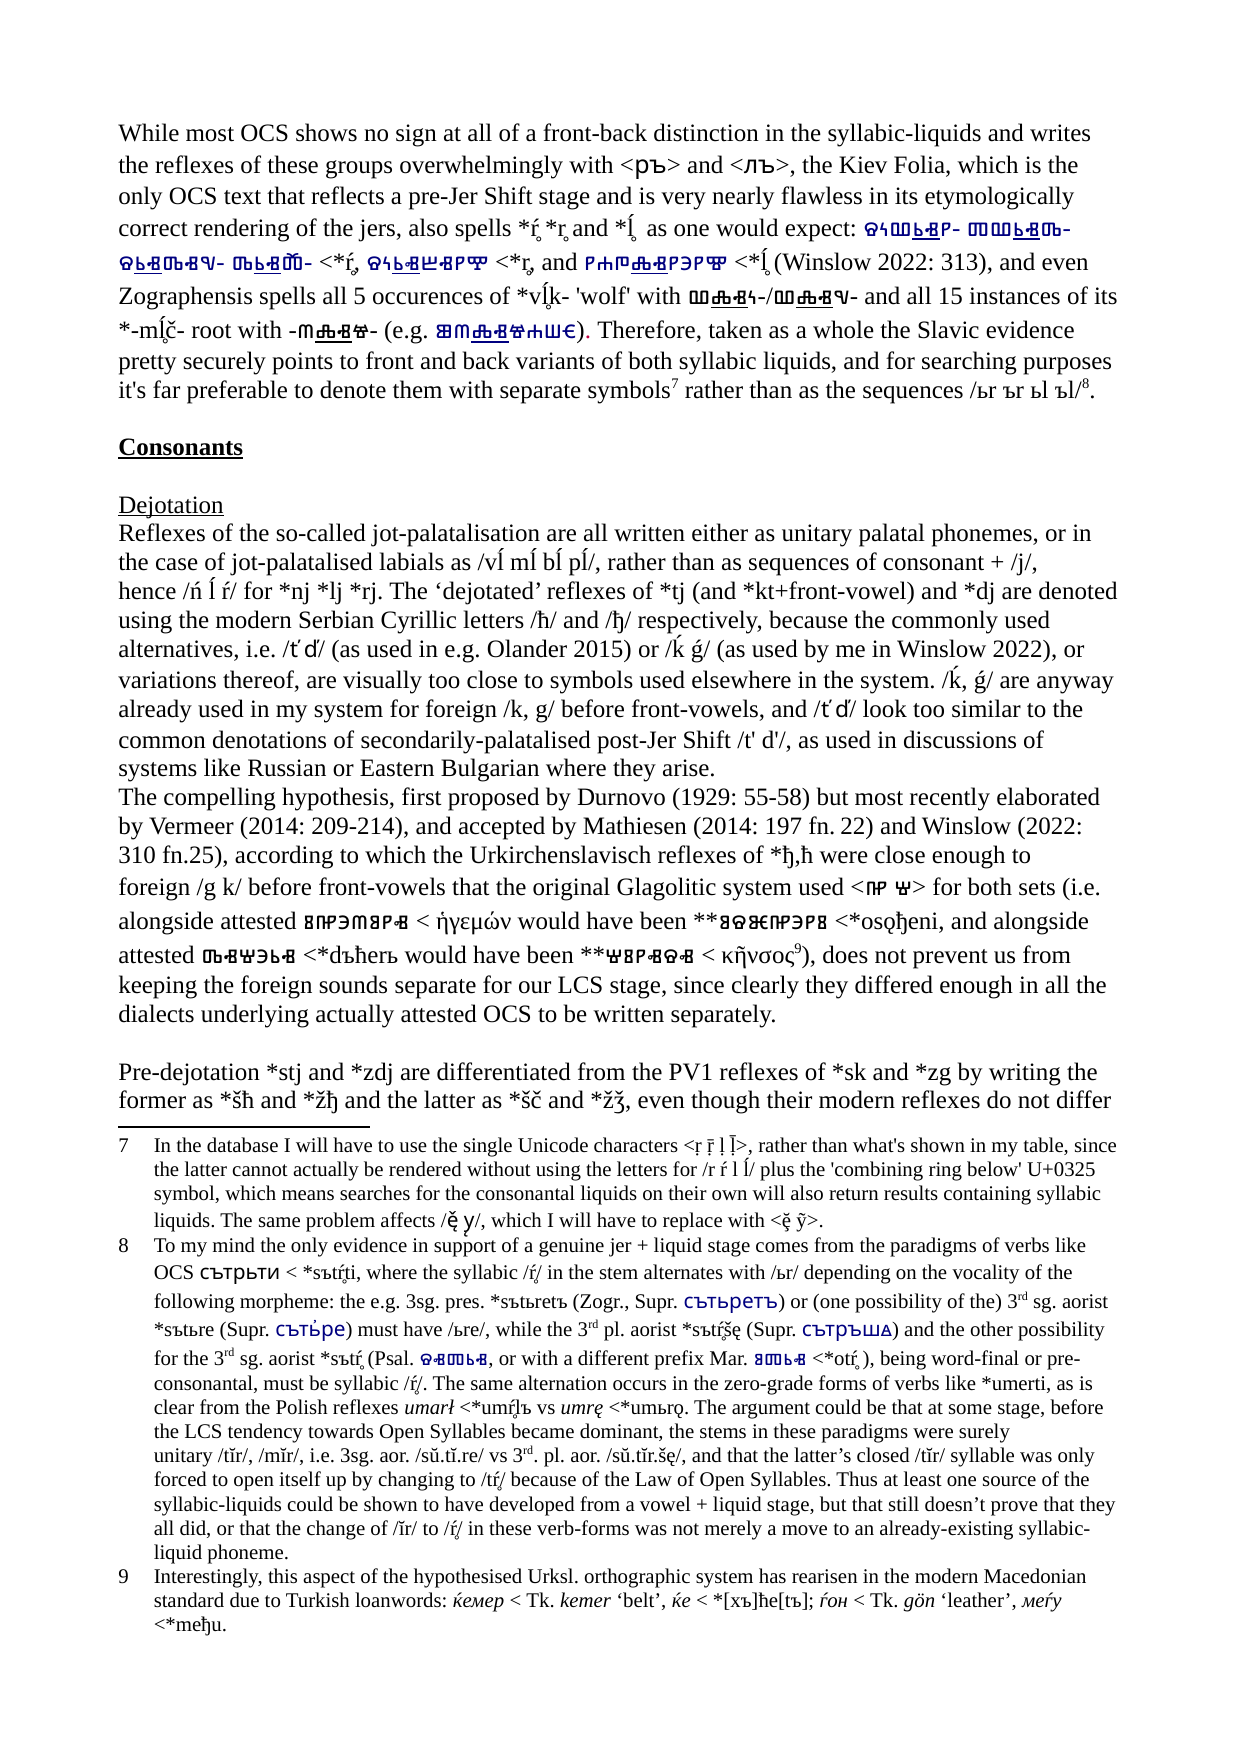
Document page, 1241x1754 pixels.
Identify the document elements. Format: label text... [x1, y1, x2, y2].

text The compelling hypothesis, first proposed by Durnovo (1929: 55-58) but most recently elaborated by Vermeer (2014: 209-214), and accepted by Mathiesen (2014: 197 fn. 22) and Winslow (2022: 310 fn.25), according to which the Urkirchenslavisch reflexes of *ђ,ћ were close enough to foreign /g k/ before front-vowels that the original Glagolitic system used <ⰼ ⱋ> for both sets (i.e. alongside attested ⰻⰼⰵⰿⱁⱀⱏ < ἡγεμών would have been **ⱁⱄⱘⰼⰵⱀⰻ <*osǫђeni, and alongside attested ⰴⱐⱋⰵⱃⱐ <*dъћerь would have been **ⱋⰻⱀⱏⱄⱏ < κῆνσος), does not prevent us from keeping the foreign sounds separate for our LCS stage, since clearly they differed enough in all the dialects underlying actually attested OCS to be written separately. [118, 782, 1122, 1028]
text To my mind the only evidence in support of a genuine jer + liquid stage comes from the paradigms of verbs like OCS сътрьти < *sъtŕ̥ti, where the syllabic /ŕ̥/ in the stem alternates with /ьr/ depending on the vocality of the following morpheme: the e.g. 3sg. pres. *sъtьretъ (Zogr., Supr. сътьретъ) or (one possibility of the) 3rd sg. aorist *sъtьre (Supr. съть҆ре) must have /ьre/, while the 3rd pl. aorist *sъtŕ̥šę (Supr. сътръшꙙ) and the other possibility for the 3rd sg. aorist *sъtŕ̥ (Psal. ⱄⱏⱅⱃⱐ, or with a different prefix Mar. ⱁⱅⱃⱏ <*otŕ̥ ), being word-final or pre-consonantal, must be syllabic /ŕ̥/. The same alternation occurs in the zero-grade forms of verbs like *umerti, as is clear from the Polish reflexes umarł <*umŕ̥lъ vs umrę <*umьrǫ. The argument could be that at some stage, before the LCS tendency towards Open Syllables became dominant, the stems in these paradigms were surely unitary /tĭr/, /mĭr/, i.e. 3sg. aor. /sŭ.tĭ.re/ vs 3rd. pl. aor. /sŭ.tĭr.šę/, and that the latter’s closed /tĭr/ syllable was only forced to open itself up by changing to /tŕ̥/ because of the Law of Open Syllables. Thus at least one source of the syllabic-liquids could be shown to have developed from a vowel + liquid stage, but that still doesn’t prove that they all did, or that the change of /ĭr/ to /ŕ̥/ in these verb-forms was not merely a move to an already-existing syllabic-liquid phoneme. [118, 1233, 1122, 1564]
text Interestingly, this aspect of the hypothesised Urksl. orthographic system has rearisen in the modern Macedonian standard due to Turkish loanwords: ќемер < Tk. kemer ‘belt’, ќе < *[xъ]ћe[tъ]; ѓон < Tk. gön ‘leather’, меѓу <*meђu. [118, 1564, 1122, 1636]
text In the database I will have to use the single Unicode characters <ṛ ṝ ḷ ḹ>, rather than what's shown in my table, since the latter cannot actually be rendered without using the letters for /r ŕ l ĺ/ plus the 'combining ring below' U+0325 symbol, which means searches for the consonantal liquids on their own will also return results containing syllabic liquids. The same problem affects /ę̌ y̨/, which I will have to replace with <ḝ ỹ>. [118, 1133, 1122, 1233]
text Pre-dejotation *stj and *zdj are differentiated from the PV1 reflexes of *sk and *zg by writing the former as *šћ and *žђ and the latter as *šč and *žǯ, even though their modern reflexes do not differ [118, 1057, 1122, 1114]
text While most OCS shows no sign at all of a front-back distinction in the syllabic-liquids and writes the reflexes of these groups overwhelmingly with <ръ> and <лъ>, the Kiev Folia, which is the only OCS text that reflects a pre-Jer Shift stage and is very nearly flawless in its etymologically correct rendering of the jers, also spells *ŕ̥ *r̥ and *ĺ̥ as one would expect: ⱄⰽⰲⱃⱐⱀ‑ ⱅⰲⱃⱐⰴ‑ ⱄⱃⱐⰴⱐⱌ‑ ⰴⱃⱐⰶ‑ <*ŕ̥, ⱄⰽⱃⱏⰱⱐⱀⰹ <*r̥, and ⱀⰰⱂⰾⱐⱀⰵⱀⰺ <*ĺ̥ (Winslow 2022: 313), and even Zographensis spells all 5 occurences of *vĺ̥k‑ 'wolf' with ⰲⰾⱐⰽ‑/ⰲⰾⱐⱌ‑ and all 15 instances of its *‑mĺ̥č‑ root with ‑ⰿⰾⱐⱍ‑ (e.g. ⱆⰿⰾⱐⱍⰰⱎⱔ). Therefore, taken as a whole the Slavic evidence pretty securely points to front and back variants of both syllabic liquids, and for searching purposes it's far preferable to denote them with separate symbols rather than as the sequences /ьr ъr ьl ъl/. [118, 118, 1122, 403]
text Reflexes of the so-called jot-palatalisation are all written either as unitary palatal phonemes, or in the case of jot-palatalised labials as /vĺ mĺ bĺ pĺ/, rather than as sequences of consonant + /j/, hence /ń ĺ ŕ/ for *nj *lj *rj. The ‘dejotated’ reflexes of *tj (and *kt+front-vowel) and *dj are denoted using the modern Serbian Cyrillic letters /ћ/ and /ђ/ respectively, because the commonly used alternatives, i.e. /ť ď/ (as used in e.g. Olander 2015) or /ḱ ǵ/ (as used by me in Winslow 2022), or variations thereof, are visually too close to symbols used elsewhere in the system. /ḱ, ǵ/ are anyway already used in my system for foreign /k, g/ before front-vowels, and /ť ď/ look too similar to the common denotations of secondarily-palatalised post-Jer Shift /t' d'/, as used in discussions of systems like Russian or Eastern Bulgarian where they arise. [118, 518, 1122, 782]
text Dejotation [118, 490, 1122, 518]
text Consonants [118, 432, 1122, 461]
